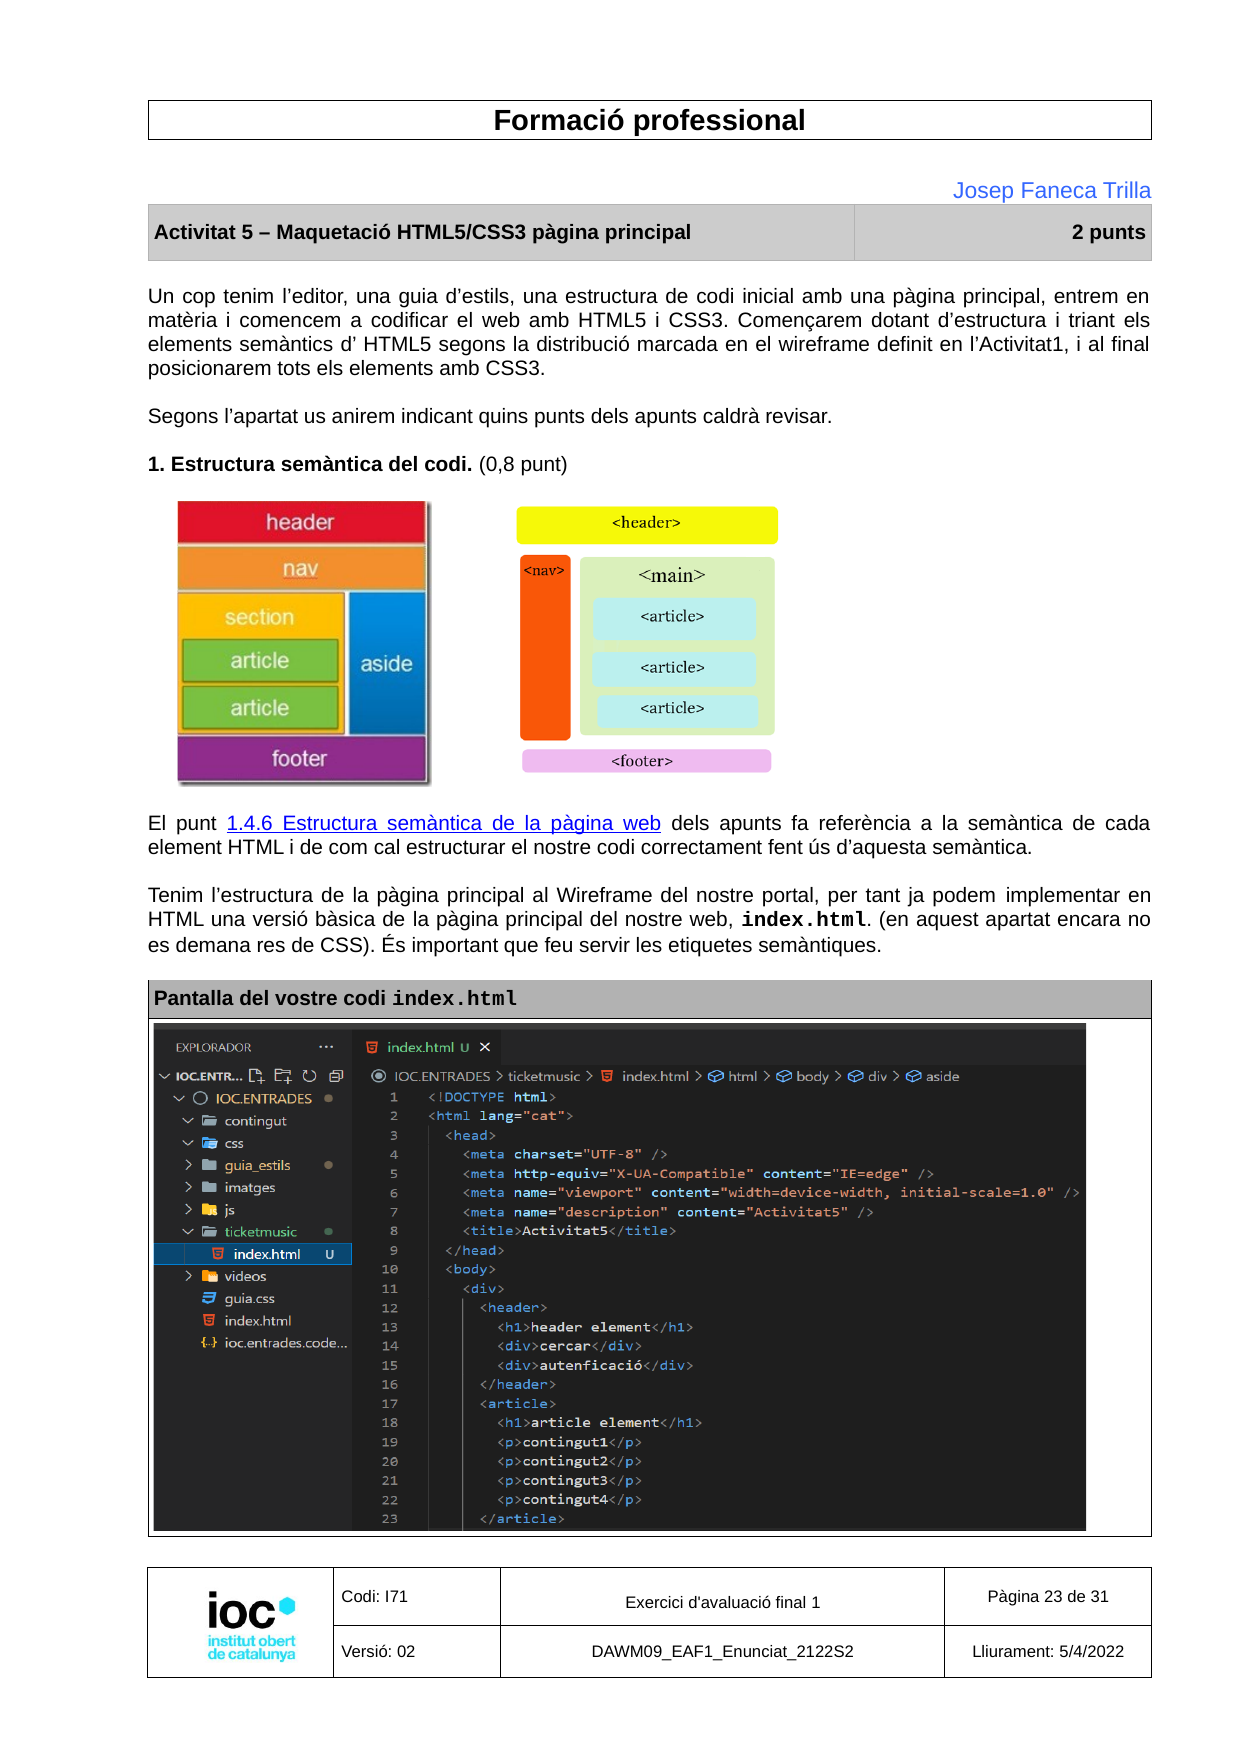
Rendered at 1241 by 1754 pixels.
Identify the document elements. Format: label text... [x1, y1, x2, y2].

table_header Activitat 5 – Maquetació HTML5/CSS3 pàgina principal [149, 205, 854, 260]
text El punt 1.4.6 Estructura semàntica de la pàgina web dels apunts fa referència a la semàntica de cada element HTML i de com cal estructurar el nostre codi correctament fent ús d’aquesta semàntica. [148, 811, 1151, 859]
table_header 2 punts [855, 205, 1151, 260]
picture [177, 501, 432, 787]
text 1. Estructura semàntica del codi. (0,8 punt) [148, 452, 1151, 476]
table_cell [149, 1024, 1151, 1536]
text Tenim l’estructura de la pàgina principal al Wireframe del nostre portal, per tant ja podem implementar en HTML una versió bàsica de la pàgina principal del nostre web, index.html. (en aquest apartat encara no es demana res de CSS). És important que feu servir les etiquetes semàntiques. [148, 883, 1151, 956]
table_cell [149, 1019, 1151, 1023]
picture [195, 1577, 309, 1673]
picture [508, 499, 791, 782]
text Un cop tenim l’editor, una guia d’estils, una estructura de codi inicial amb una pàgina principal, entrem en matèria i comencem a codificar el web amb HTML5 i CSS3. Començarem dotant d’estructura i triant els elements semàntics d’ HTML5 segons la distribució marcada en el wireframe definit en l’Activitat1, i al final posicionarem tots els elements amb CSS3. [148, 284, 1151, 380]
text Segons l’apartat us anirem indicant quins punts dels apunts caldrà revisar. [148, 404, 1151, 428]
table_header Pantalla del vostre codi index.html [149, 980, 1151, 1018]
picture [153, 1023, 1087, 1531]
